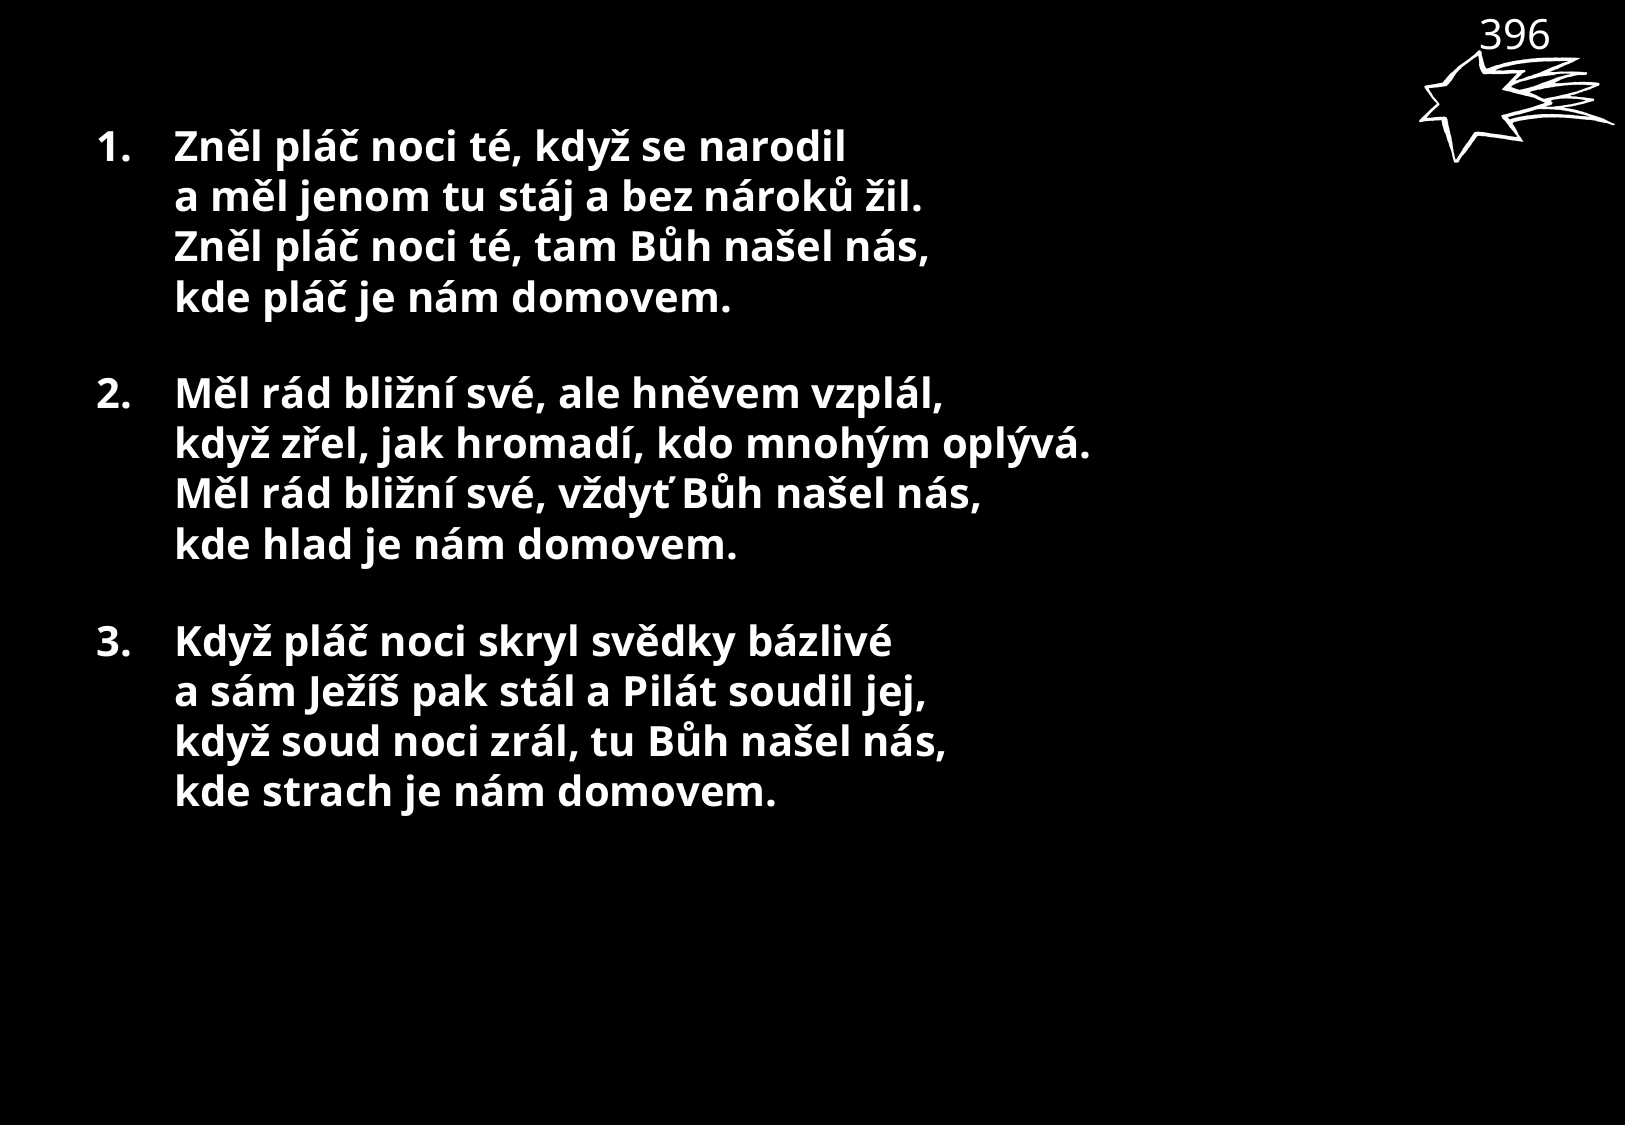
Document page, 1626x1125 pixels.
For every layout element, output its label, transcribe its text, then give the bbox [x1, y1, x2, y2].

text_box 396 [1405, 0, 1626, 66]
list 1. Zněl pláč noci té, když se narodil a měl jenom tu stáj a bez nároků žil. Zněl pláč noci té, tam Bůh našel nás, kde pláč je nám domovem. 2. Měl rád bližní své, ale hněvem vzplál, když zřel, jak hromadí, kdo mnohým oplývá. Měl rád bližní své, vždyť Bůh našel nás, kde hlad je nám domovem. 3. Když pláč noci skryl svědky bázlivé a sám Ježíš pak stál a Pilát soudil jej, když soud noci zrál, tu Bůh našel nás, kde strach je nám domovem. [81, 112, 1544, 1101]
